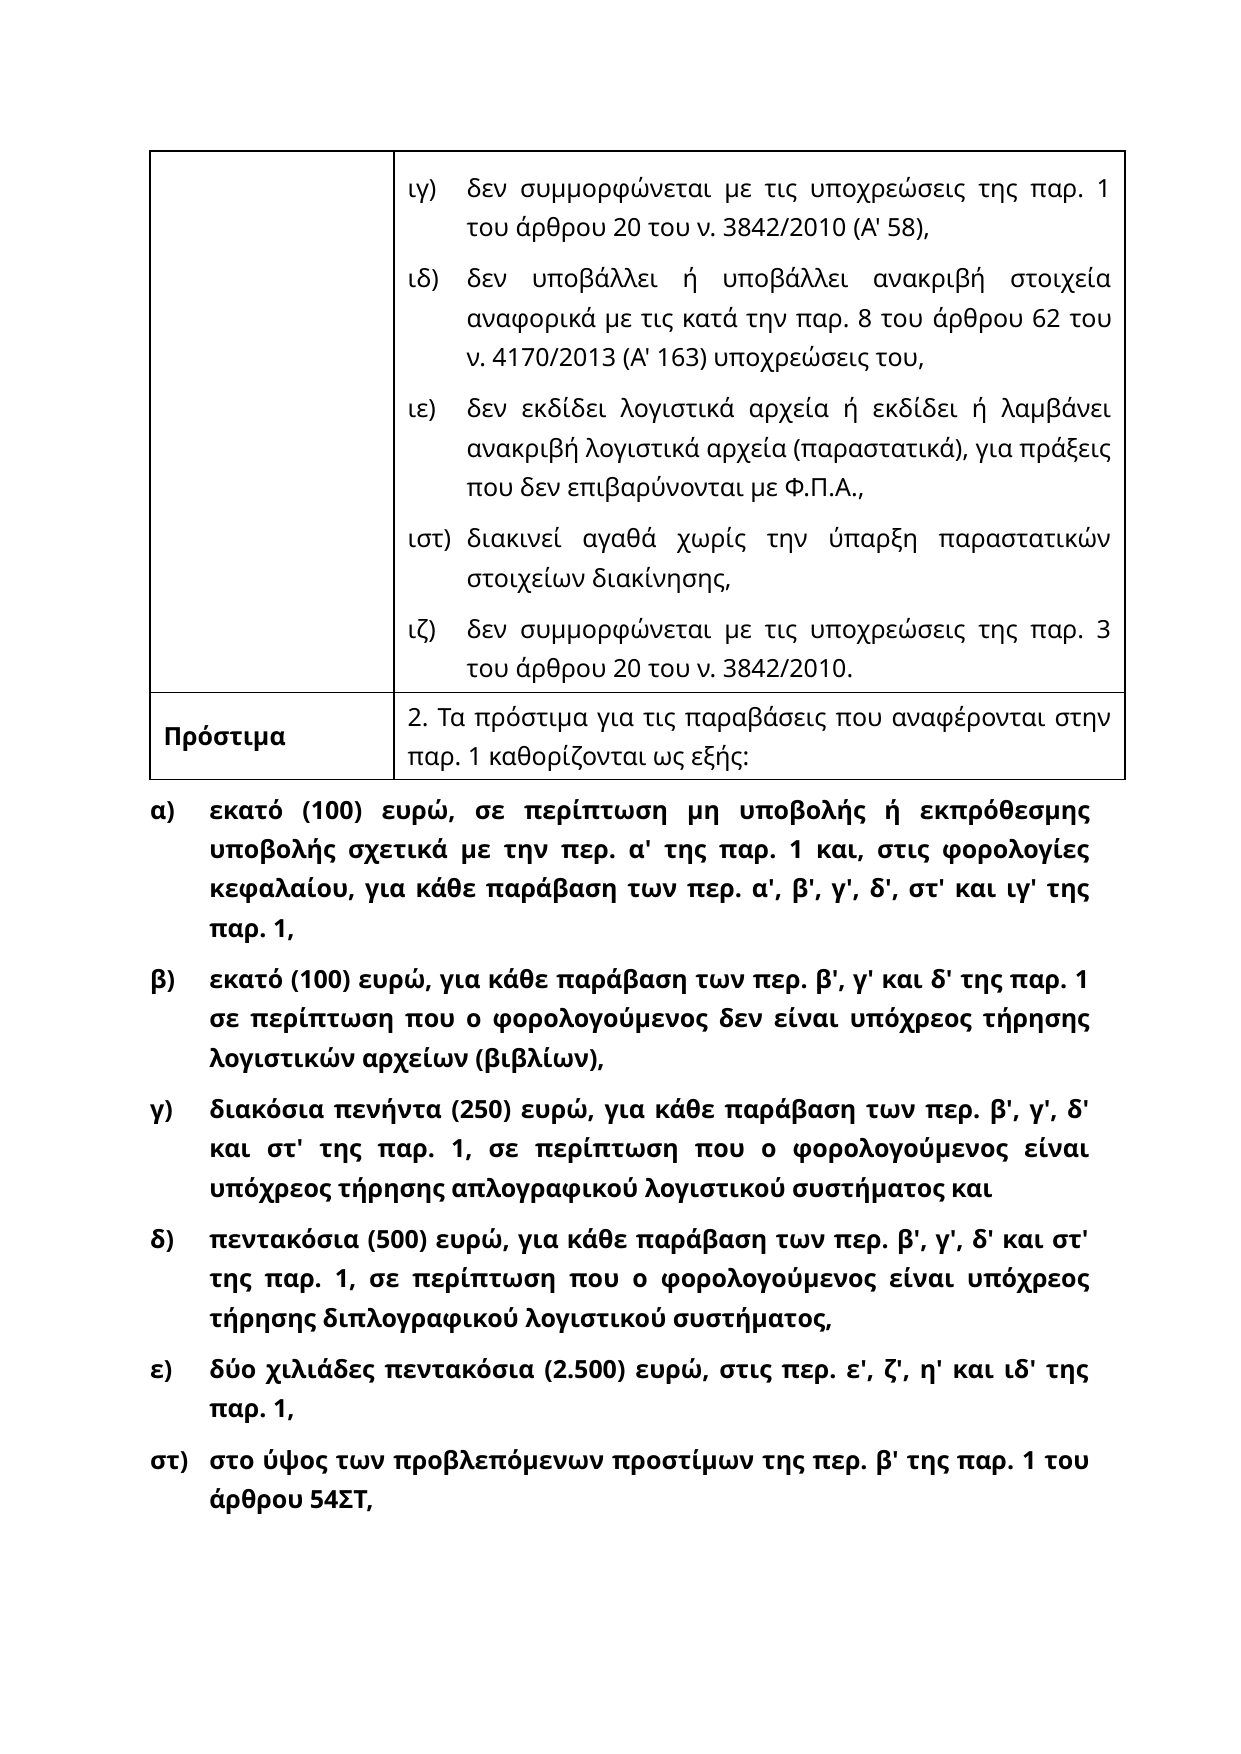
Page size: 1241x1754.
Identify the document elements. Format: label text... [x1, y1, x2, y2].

table_cell Πρόστιμα [151, 693, 393, 779]
list στ) στο ύψος των προβλεπόμενων προστίμων της περ. β' της παρ. 1 του άρθρου 54ΣΤ, [150, 1443, 1090, 1516]
list β) εκατό (100) ευρώ, για κάθε παράβαση των περ. β', γ' και δ' της παρ. 1 σε περίπτωση που ο φορολογούμενος δεν είναι υπόχρεος τήρησης λογιστικών αρχείων (βιβλίων), [150, 962, 1090, 1074]
table_cell ιγ) δεν συμμορφώνεται με τις υποχρεώσεις της παρ. 1 του άρθρου 20 του ν. 3842/2010 (Α' 58), ιδ) δεν υποβάλλει ή υποβάλλει ανακριβή στοιχεία αναφορικά με τις κατά την παρ. 8 του άρθρου 62 του ν. 4170/2013 (Α' 163) υποχρεώσεις του, ιε) δεν εκδίδει λογιστικά αρχεία ή εκδίδει ή λαμβάνει ανακριβή λογιστικά αρχεία (παραστατικά), για πράξεις που δεν επιβαρύνονται με Φ.Π.Α., ιστ) διακινεί αγαθά χωρίς την ύπαρξη παραστατικών στοιχείων διακίνησης, ιζ) δεν συμμορφώνεται με τις υποχρεώσεις της παρ. 3 του άρθρου 20 του ν. 3842/2010. [395, 152, 1124, 691]
list ε) δύο χιλιάδες πεντακόσια (2.500) ευρώ, στις περ. ε', ζ', η' και ιδ' της παρ. 1, [150, 1352, 1090, 1425]
table_cell [151, 152, 393, 691]
list δ) πεντακόσια (500) ευρώ, για κάθε παράβαση των περ. β', γ', δ' και στ' της παρ. 1, σε περίπτωση που ο φορολογούμενος είναι υπόχρεος τήρησης διπλογραφικού λογιστικού συστήματος, [150, 1222, 1090, 1334]
list α) εκατό (100) ευρώ, σε περίπτωση μη υποβολής ή εκπρόθεσμης υποβολής σχετικά με την περ. α' της παρ. 1 και, στις φορολογίες κεφαλαίου, για κάθε παράβαση των περ. α', β', γ', δ', στ' και ιγ' της παρ. 1, [150, 793, 1090, 944]
table_cell 2. Τα πρόστιμα για τις παραβάσεις που αναφέρονται στην παρ. 1 καθορίζονται ως εξής: [395, 693, 1124, 779]
list γ) διακόσια πενήντα (250) ευρώ, για κάθε παράβαση των περ. β', γ', δ' και στ' της παρ. 1, σε περίπτωση που ο φορολογούμενος είναι υπόχρεος τήρησης απλογραφικού λογιστικού συστήματος και [150, 1092, 1090, 1204]
